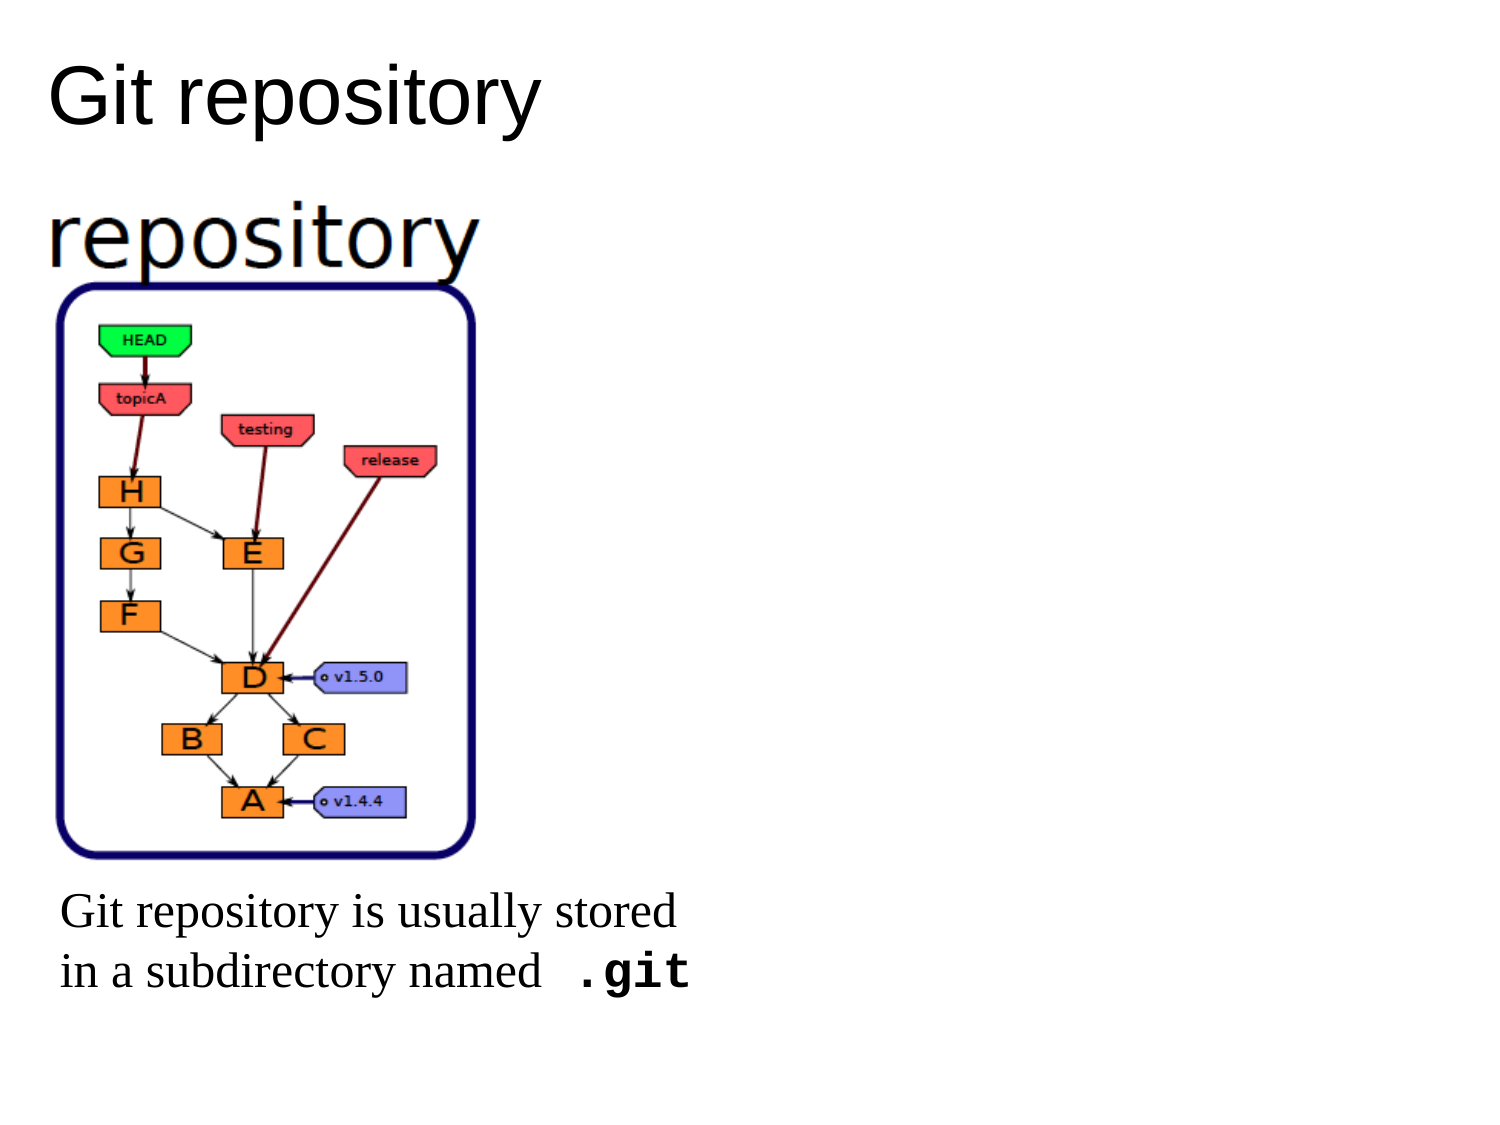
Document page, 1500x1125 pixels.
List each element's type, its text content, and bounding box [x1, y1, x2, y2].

picture [45, 195, 493, 870]
text_box Git repository is usually stored in a subdirectory named .git [45, 870, 721, 1006]
title Git repository [47, 47, 1500, 141]
